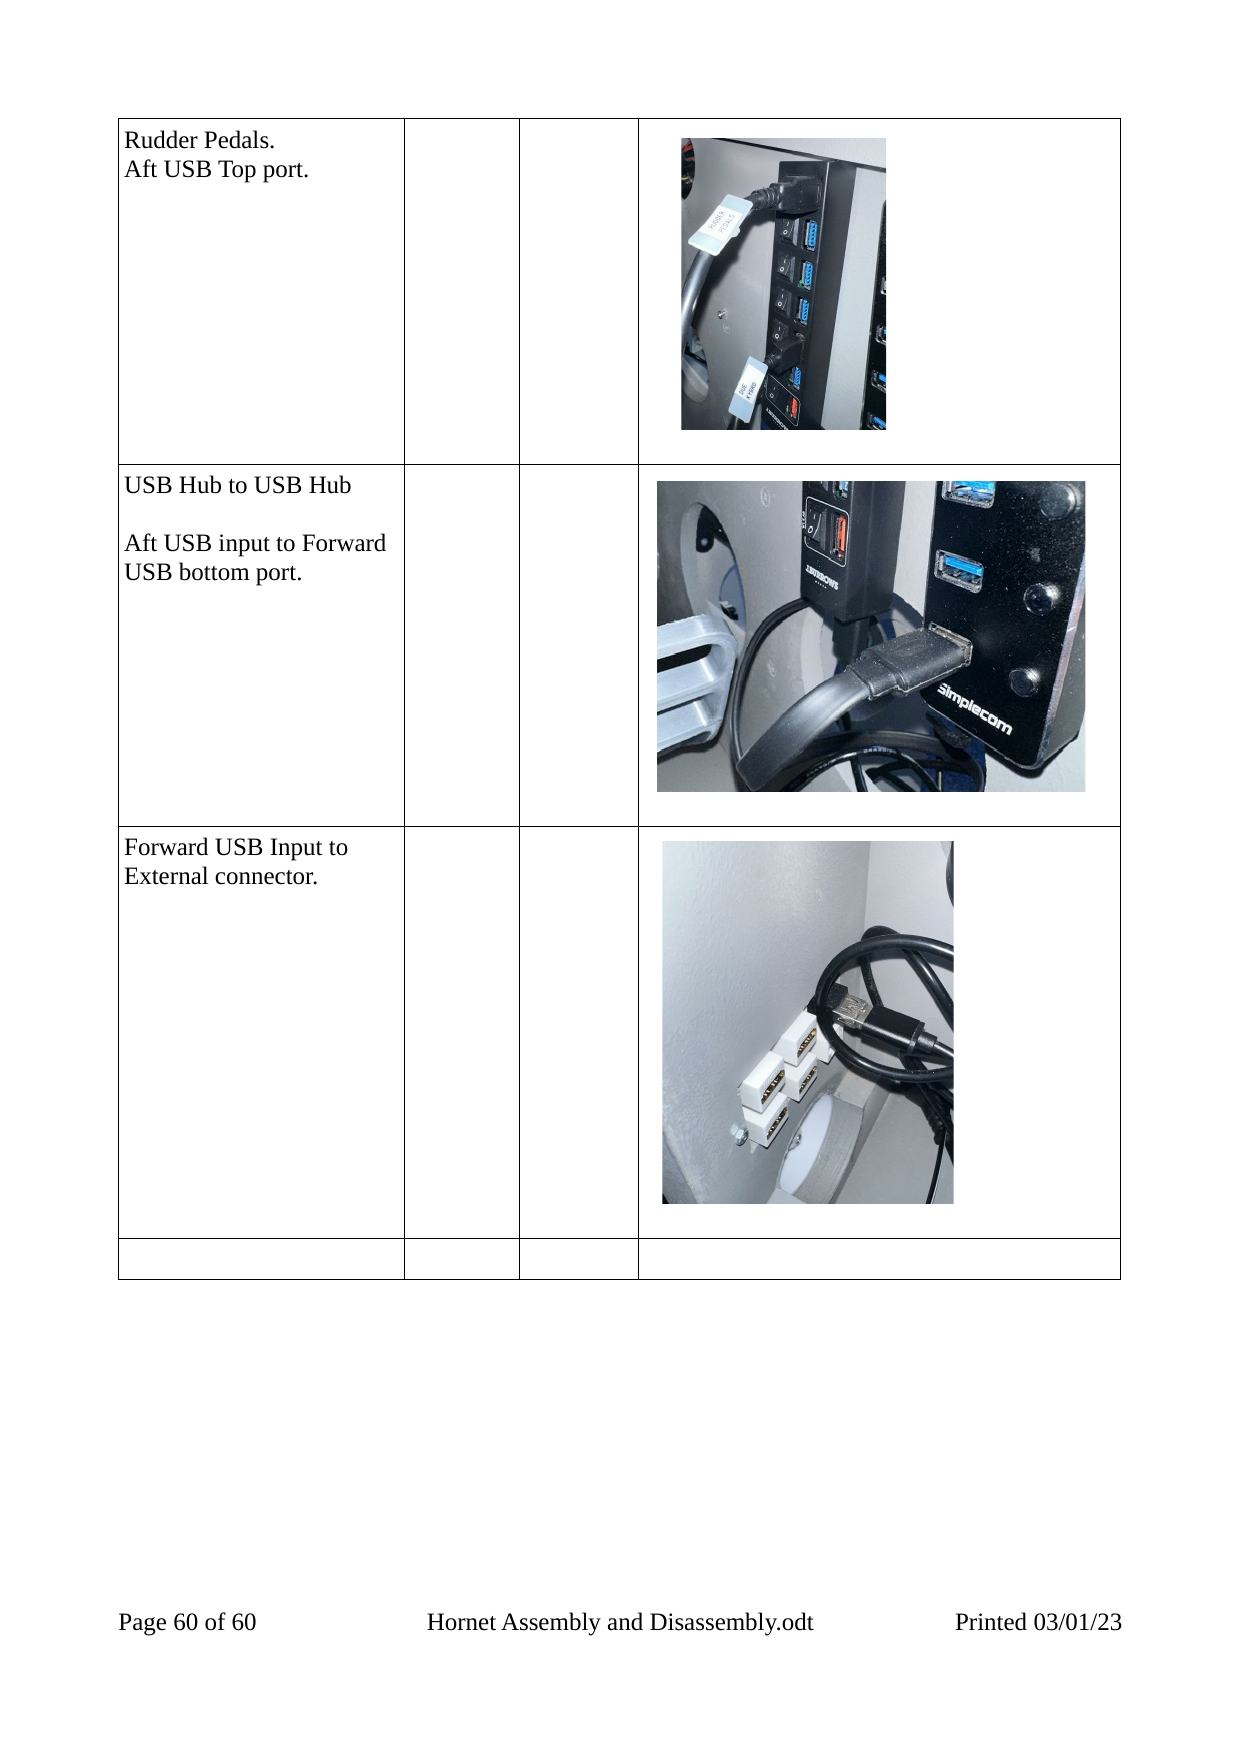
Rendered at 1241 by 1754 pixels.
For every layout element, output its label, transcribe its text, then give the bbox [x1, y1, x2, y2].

table_cell [520, 827, 638, 1238]
table_cell USB Hub to USB Hub Aft USB input to Forward USB bottom port. [119, 465, 404, 826]
table_cell [405, 1239, 519, 1279]
table_cell [520, 1239, 638, 1279]
table_cell [639, 465, 1120, 826]
table_cell [639, 827, 1120, 1238]
picture [681, 138, 887, 430]
table_cell [639, 1239, 1120, 1279]
table_cell [405, 465, 519, 826]
table_cell [405, 827, 519, 1238]
table_cell [119, 1239, 404, 1279]
table_cell [405, 119, 519, 464]
picture [657, 481, 1086, 792]
table_cell [639, 119, 1120, 464]
table_cell [520, 465, 638, 826]
table_cell [520, 119, 638, 464]
table_cell Forward USB Input to External connector. [119, 827, 404, 1238]
picture [662, 841, 954, 1204]
table_cell Rudder Pedals. Aft USB Top port. [119, 119, 404, 464]
